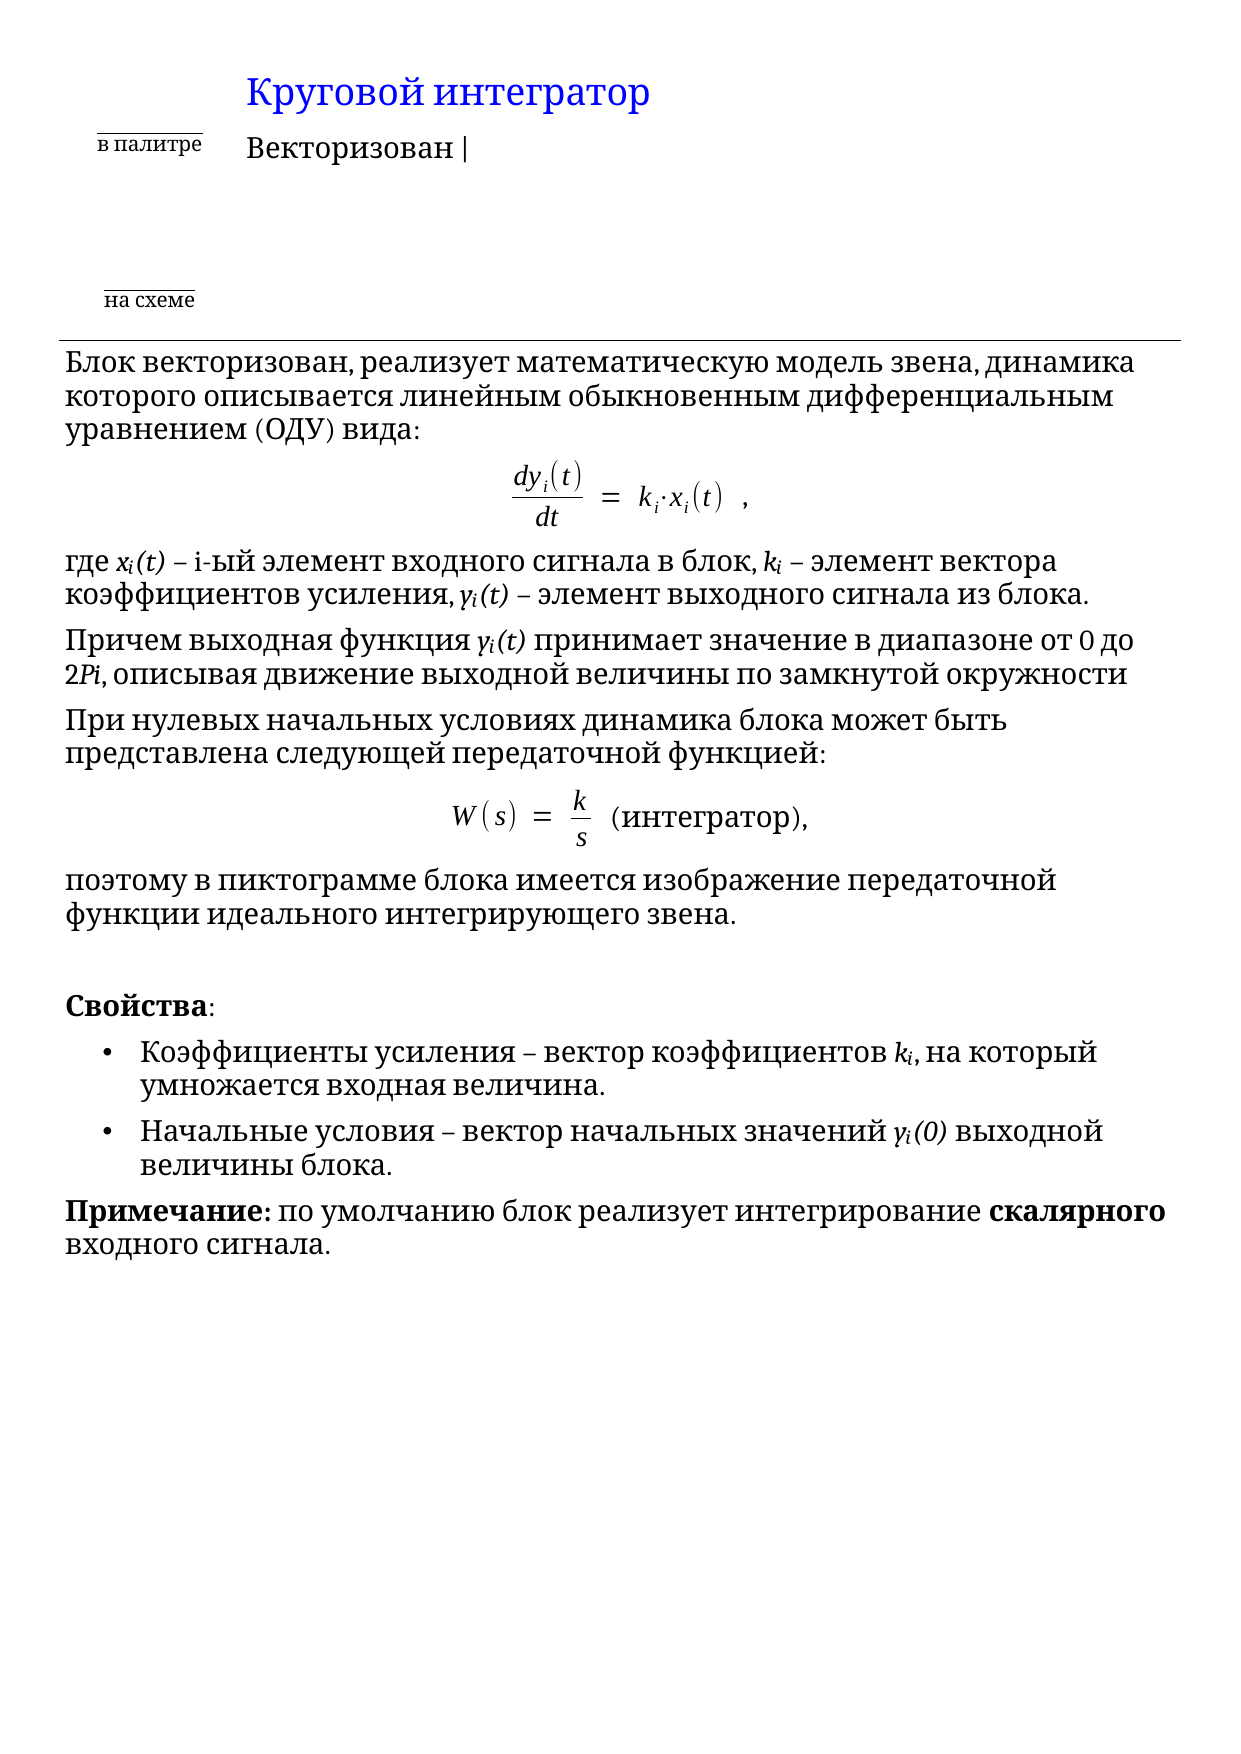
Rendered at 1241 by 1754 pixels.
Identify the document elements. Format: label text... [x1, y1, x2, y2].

table_cell Векторизован | [240, 127, 1181, 184]
table_header Круговой интегратор [240, 59, 1181, 127]
table_cell на схеме [59, 283, 240, 340]
table_cell Блок векторизован, реализует математическую модель звена, динамика которого описывается линейным обыкновенным дифференциальным уравнением (ОДУ) вида: , где xᵢ(t) – i-ый элемент входного сигнала в блок, kᵢ – элемент вектора коэффициентов усиления, yᵢ(t) – элемент выходного сигнала из блока. Причем выходная функция yᵢ(t) принимает значение в диапазоне от 0 до 2Pi, описывая движение выходной величины по замкнутой окружности При нулевых начальных условиях динамика блока может быть представлена следующей передаточной функцией: (интегратор), поэтому в пиктограмме блока имеется изображение передаточной функции идеального интегрирующего звена. Свойства: Коэффициенты усиления – вектор коэффициентов kᵢ, на который умножается входная величина. Начальные условия – вектор начальных значений yᵢ(0) выходной величины блока. Примечание: по умолчанию блок реализует интегрирование скалярного входного сигнала. [59, 341, 1181, 1280]
table_cell в палитре [59, 127, 240, 184]
table_cell [59, 184, 240, 283]
table_cell [240, 283, 1181, 340]
table_header [59, 59, 240, 127]
table_cell [240, 184, 1181, 283]
